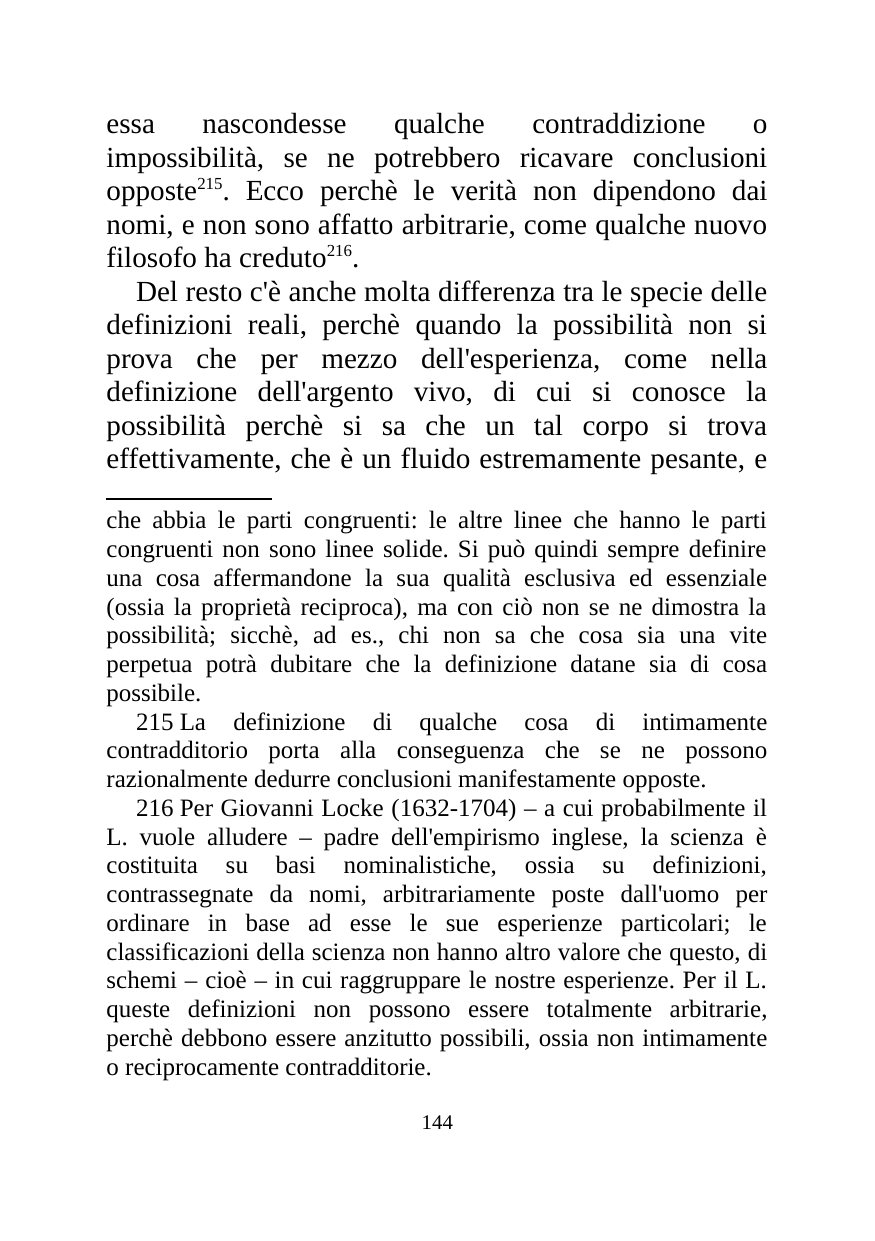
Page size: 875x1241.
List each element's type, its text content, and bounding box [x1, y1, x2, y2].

text essa nascondesse qualche contraddizione o impossibilità, se ne potrebbero ricavare conclusioni opposte. Ecco perchè le verità non dipendono dai nomi, e non sono affatto arbitrarie, come qualche nuovo filosofo ha creduto. [106, 106, 768, 274]
text Per Giovanni Locke (1632-1704) – a cui probabilmente il L. vuole alludere – padre dell'empirismo inglese, la scienza è costituita su basi nominalistiche, ossia su definizioni, contrassegnate da nomi, arbitrariamente poste dall'uomo per ordinare in base ad esse le sue esperienze particolari; le classificazioni della scienza non hanno altro valore che questo, di schemi – cioè – in cui raggruppare le nostre esperienze. Per il L. queste definizioni non possono essere totalmente arbitrarie, perchè debbono essere anzitutto possibili, ossia non intimamente o reciprocamente contradditorie. [106, 793, 768, 1080]
text La definizione di qualche cosa di intimamente contradditorio porta alla conseguenza che se ne possono razionalmente dedurre conclusioni manifestamente opposte. [106, 707, 768, 793]
text che abbia le parti congruenti: le altre linee che hanno le parti congruenti non sono linee solide. Si può quindi sempre definire una cosa affermandone la sua qualità esclusiva ed essenziale (ossia la proprietà reciproca), ma con ciò non se ne dimostra la possibilità; sicchè, ad es., chi non sa che cosa sia una vite perpetua potrà dubitare che la definizione datane sia di cosa possibile. [106, 505, 768, 707]
text Del resto c'è anche molta differenza tra le specie delle definizioni reali, perchè quando la possibilità non si prova che per mezzo dell'esperienza, come nella definizione dell'argento vivo, di cui si conosce la possibilità perchè si sa che un tal corpo si trova effettivamente, che è un fluido estremamente pesante, e [106, 274, 768, 475]
